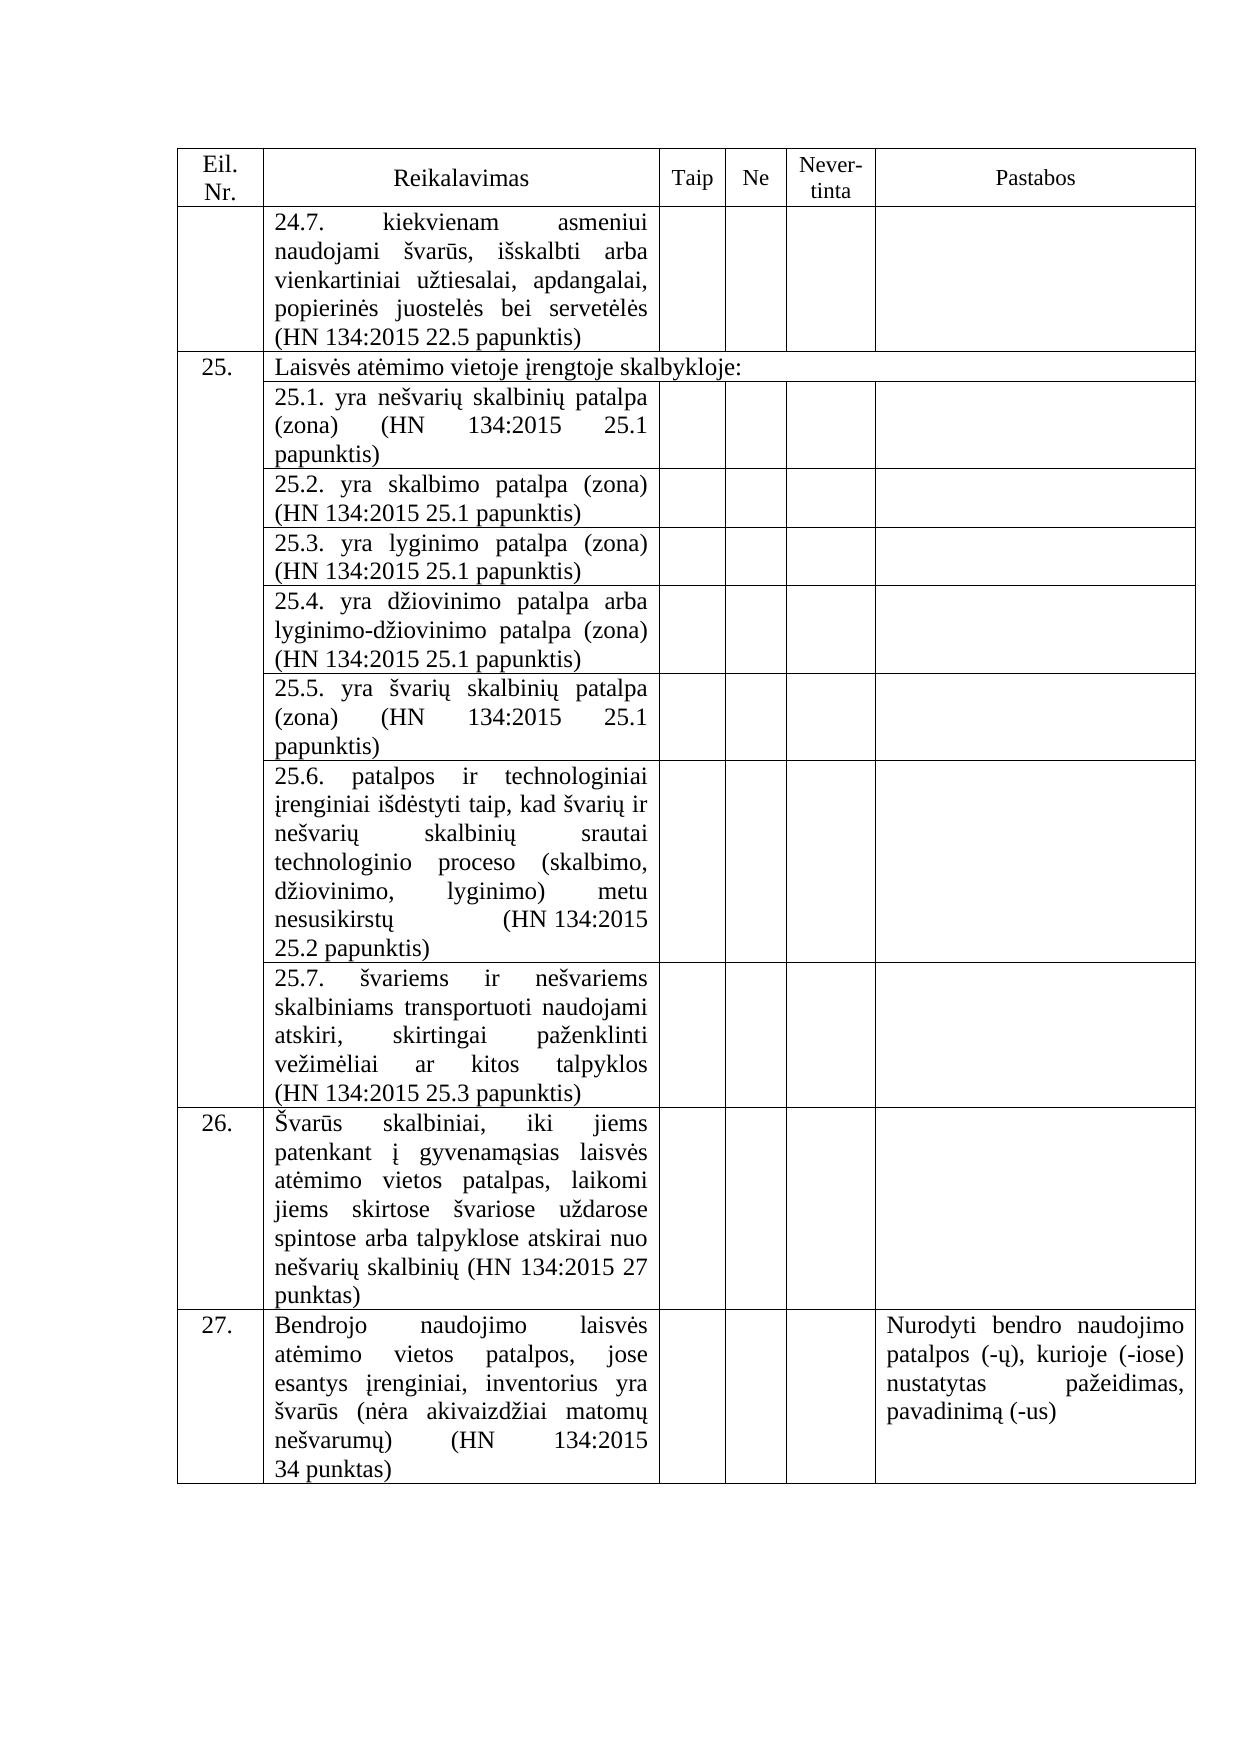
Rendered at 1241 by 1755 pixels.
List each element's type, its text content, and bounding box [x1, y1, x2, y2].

table_cell [876, 963, 1195, 1107]
table_cell [726, 469, 786, 527]
table_cell [726, 528, 786, 585]
table_cell [726, 207, 786, 351]
table_cell [787, 761, 875, 962]
table_cell 25.5. yra švarių skalbinių patalpa (zona) (HN 134:2015 25.1 papunktis) [264, 674, 659, 760]
table_cell [876, 1108, 1195, 1309]
table_cell [876, 674, 1195, 760]
table_cell [876, 761, 1195, 962]
table_cell [726, 674, 786, 760]
table_cell 24.7. kiekvienam asmeniui naudojami švarūs, išskalbti arba vienkartiniai užtiesalai, apdangalai, popierinės juostelės bei servetėlės (HN 134:2015 22.5 papunktis) [264, 207, 659, 351]
table_cell [787, 469, 875, 527]
table_cell [726, 1108, 786, 1309]
table_cell [787, 586, 875, 672]
table_header Taip [660, 149, 725, 206]
table_cell [787, 207, 875, 351]
table_cell [876, 207, 1195, 351]
table_cell Švarūs skalbiniai, iki jiems patenkant į gyvenamąsias laisvės atėmimo vietos patalpas, laikomi jiems skirtose švariose uždarose spintose arba talpyklose atskirai nuo nešvarių skalbinių (HN 134:2015 27 punktas) [264, 1108, 659, 1309]
table_cell 25.3. yra lyginimo patalpa (zona) (HN 134:2015 25.1 papunktis) [264, 528, 659, 585]
table_cell [660, 586, 725, 672]
table_header Reikalavimas [264, 149, 659, 206]
table_cell [787, 1108, 875, 1309]
table_cell [660, 761, 725, 962]
table_cell 25.2. yra skalbimo patalpa (zona) (HN 134:2015 25.1 papunktis) [264, 469, 659, 527]
table_cell Bendrojo naudojimo laisvės atėmimo vietos patalpos, jose esantys įrenginiai, inventorius yra švarūs (nėra akivaizdžiai matomų nešvarumų) (HN 134:2015 34 punktas) [264, 1310, 659, 1483]
table_cell [660, 674, 725, 760]
table_cell Laisvės atėmimo vietoje įrengtoje skalbykloje: [264, 352, 1195, 381]
table_header Eil. Nr. [178, 149, 263, 206]
table_cell [660, 382, 725, 468]
table_cell [726, 761, 786, 962]
table_cell [660, 1310, 725, 1483]
table_cell [660, 207, 725, 351]
table_cell [660, 528, 725, 585]
table_cell Nurodyti bendro naudojimo patalpos (-ų), kurioje (-iose) nustatytas pažeidimas, pavadinimą (-us) [876, 1310, 1195, 1483]
table_cell [660, 963, 725, 1107]
table_cell [726, 382, 786, 468]
table_cell 25.7. švariems ir nešvariems skalbiniams transportuoti naudojami atskiri, skirtingai paženklinti vežimėliai ar kitos talpyklos (HN 134:2015 25.3 papunktis) [264, 963, 659, 1107]
table_cell 25.4. yra džiovinimo patalpa arba lyginimo-džiovinimo patalpa (zona) (HN 134:2015 25.1 papunktis) [264, 586, 659, 672]
table_cell [876, 469, 1195, 527]
table_cell [787, 674, 875, 760]
table_cell [787, 1310, 875, 1483]
table_header Ne [726, 149, 786, 206]
table_cell [787, 528, 875, 585]
table_cell [876, 528, 1195, 585]
table_cell 25. [178, 352, 263, 1107]
table_cell [660, 469, 725, 527]
table_cell [660, 1108, 725, 1309]
table_header Pastabos [876, 149, 1195, 206]
table_cell [876, 586, 1195, 672]
table_cell [876, 382, 1195, 468]
table_cell [178, 207, 263, 351]
table_cell 26. [178, 1108, 263, 1309]
table_cell [787, 382, 875, 468]
table_cell [787, 963, 875, 1107]
table_cell [726, 1310, 786, 1483]
table_cell [726, 963, 786, 1107]
table_cell 25.1. yra nešvarių skalbinių patalpa (zona) (HN 134:2015 25.1 papunktis) [264, 382, 659, 468]
table_header Never- tinta [787, 149, 875, 206]
table_cell [726, 586, 786, 672]
table_cell 25.6. patalpos ir technologiniai įrenginiai išdėstyti taip, kad švarių ir nešvarių skalbinių srautai technologinio proceso (skalbimo, džiovinimo, lyginimo) metu nesusikirstų (HN 134:2015 25.2 papunktis) [264, 761, 659, 962]
table_cell 27. [178, 1310, 263, 1483]
